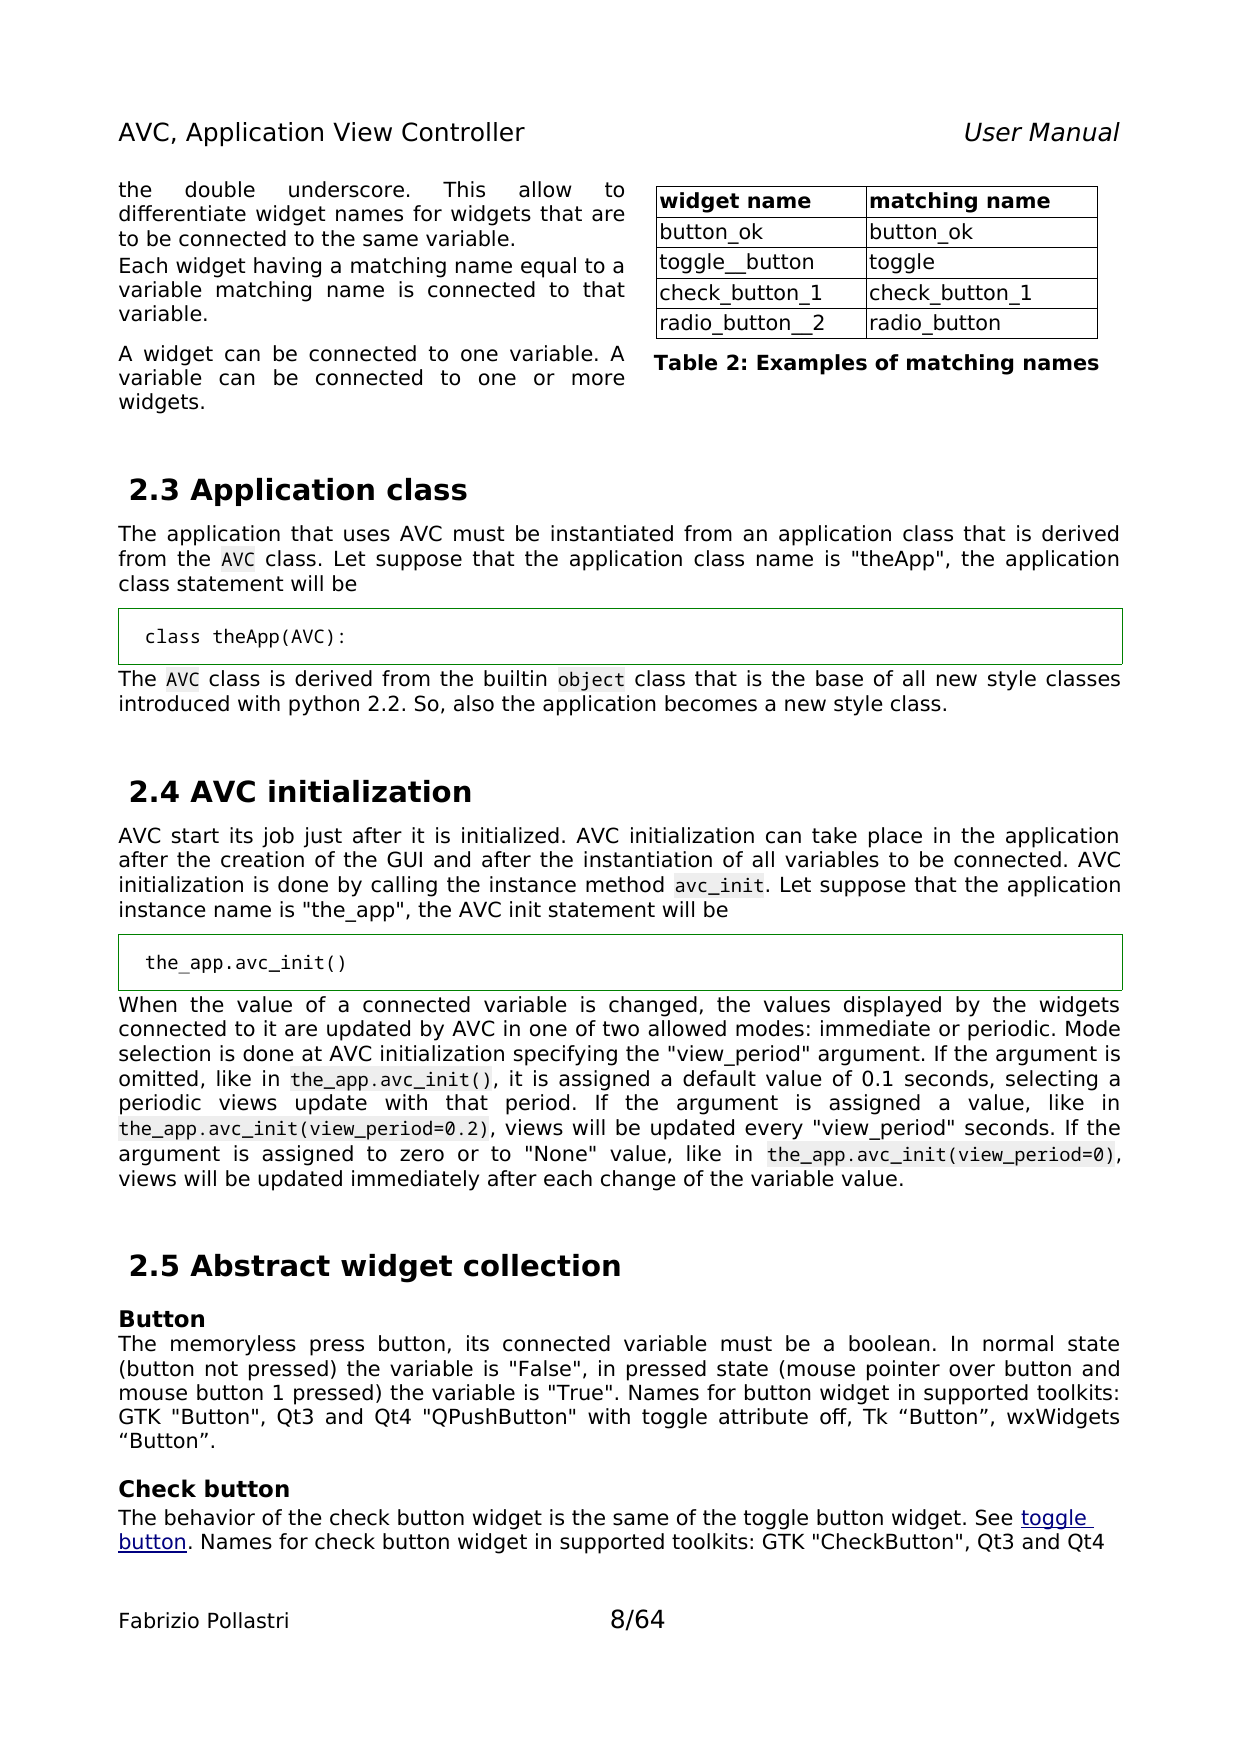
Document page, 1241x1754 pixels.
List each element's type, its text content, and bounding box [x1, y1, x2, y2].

subtitle AVC initialization [118, 775, 1122, 809]
text When the value of a connected variable is changed, the values displayed by the widgets connected to it are updated by AVC in one of two allowed modes: immediate or periodic. Mode selection is done at AVC initialization specifying the "view_period" argument. If the argument is omitted, like in the_app.avc_init(), it is assigned a default value of 0.1 seconds, selecting a periodic views update with that period. If the argument is assigned a value, like in the_app.avc_init(view_period=0.2), views will be updated every "view_period" seconds. If the argument is assigned to zero or to "None" value, like in the_app.avc_init(view_period=0), views will be updated immediately after each change of the variable value. [118, 993, 1122, 1191]
table_cell toggle__button [657, 248, 866, 277]
table_cell radio_button [867, 309, 1097, 338]
text AVC start its job just after it is initialized. AVC initialization can take place in the application after the creation of the GUI and after the instantiation of all variables to be connected. AVC initialization is done by calling the instance method avc_init. Let suppose that the application instance name is "the_app", the AVC init statement will be [118, 824, 1122, 922]
text the_app.avc_init() [119, 935, 1122, 990]
subtitle Abstract widget collection [118, 1249, 1122, 1283]
text The AVC class is derived from the builtin object class that is the base of all new style classes introduced with python 2.2. So, also the application becomes a new style class. [118, 667, 1122, 717]
table_cell check_button_1 [867, 279, 1097, 308]
text class theApp(AVC): [119, 609, 1122, 664]
text The application that uses AVC must be instantiated from an application class that is derived from the AVC class. Let suppose that the application class name is "theApp", the application class statement will be [118, 522, 1122, 596]
text Table 2: Examples of matching names [641, 351, 1113, 375]
table_header matching name [867, 187, 1097, 217]
table_header widget name [657, 187, 866, 217]
table_cell button_ok [657, 218, 866, 247]
table_cell button_ok [867, 218, 1097, 247]
subtitle Button [118, 1306, 1122, 1332]
table_cell radio_button__2 [657, 309, 866, 338]
table_cell toggle [867, 248, 1097, 277]
table_cell check_button_1 [657, 279, 866, 308]
text the double underscore. This allow to differentiate widget names for widgets that are to be connected to the same variable. [118, 178, 1122, 351]
text Each widget having a matching name equal to a variable matching name is connected to that variable. [118, 254, 641, 327]
text [641, 375, 1113, 396]
subtitle Application class [118, 473, 1122, 507]
subtitle Check button [118, 1476, 1122, 1503]
text The behavior of the check button widget is the same of the toggle button widget. See toggle button. Names for check button widget in supported toolkits: GTK "CheckButton", Qt3 and Qt4 [118, 1506, 1122, 1554]
text A widget can be connected to one variable. A variable can be connected to one or more widgets. [118, 342, 1122, 414]
text The memoryless press button, its connected variable must be a boolean. In normal state (button not pressed) the variable is "False", in pressed state (mouse pointer over button and mouse button 1 pressed) the variable is "True". Names for button widget in supported toolkits: GTK "Button", Qt3 and Qt4 "QPushButton" with toggle attribute off, Tk “Button”, wxWidgets “Button”. [118, 1332, 1122, 1454]
